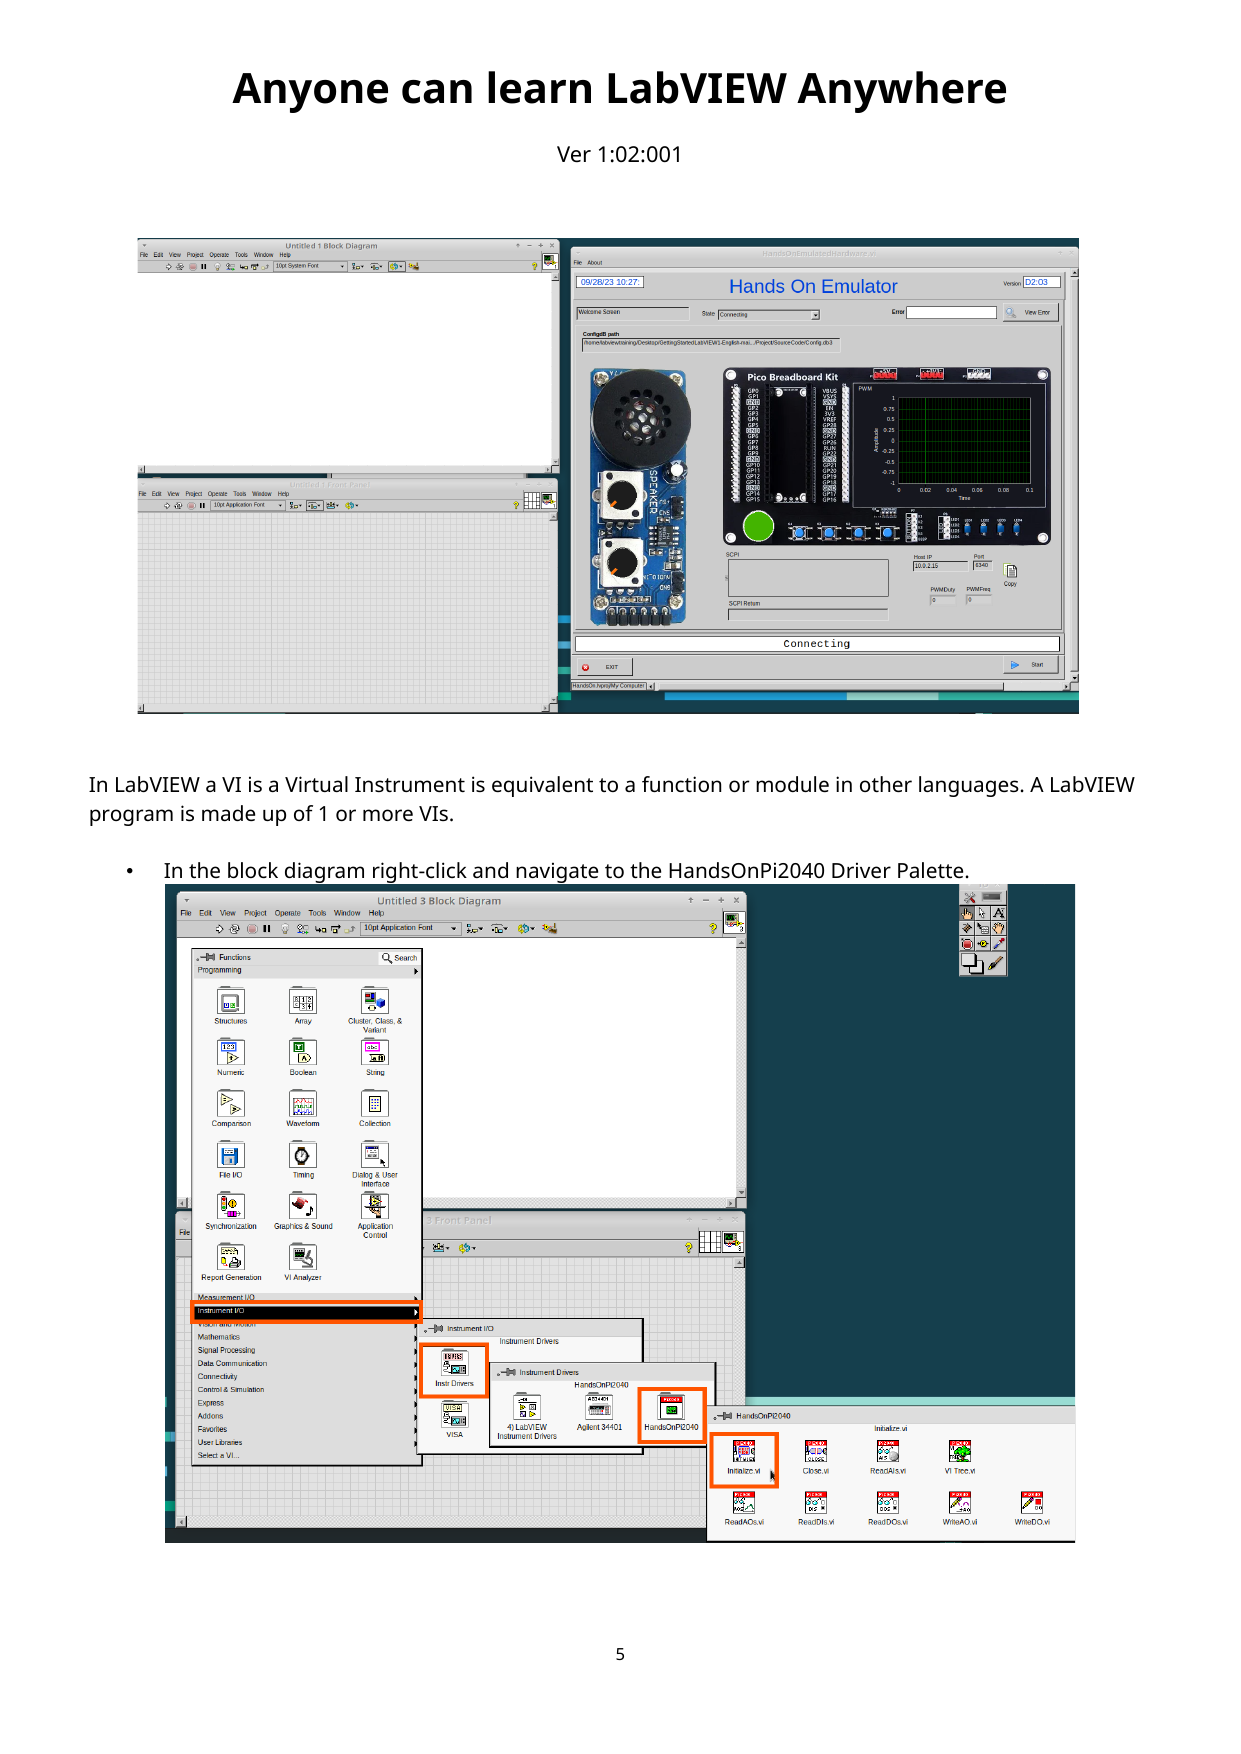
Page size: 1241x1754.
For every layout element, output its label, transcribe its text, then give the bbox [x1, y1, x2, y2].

text In LabVIEW a VI is a Virtual Instrument is equivalent to a function or module in other languages. A LabVIEW program is made up of 1 or more VIs. [88, 771, 1152, 827]
list In the block diagram right-click and navigate to the HandsOnPi2040 Driver Palette. [126, 856, 1152, 884]
picture [137, 238, 1079, 714]
picture [165, 884, 1076, 1543]
